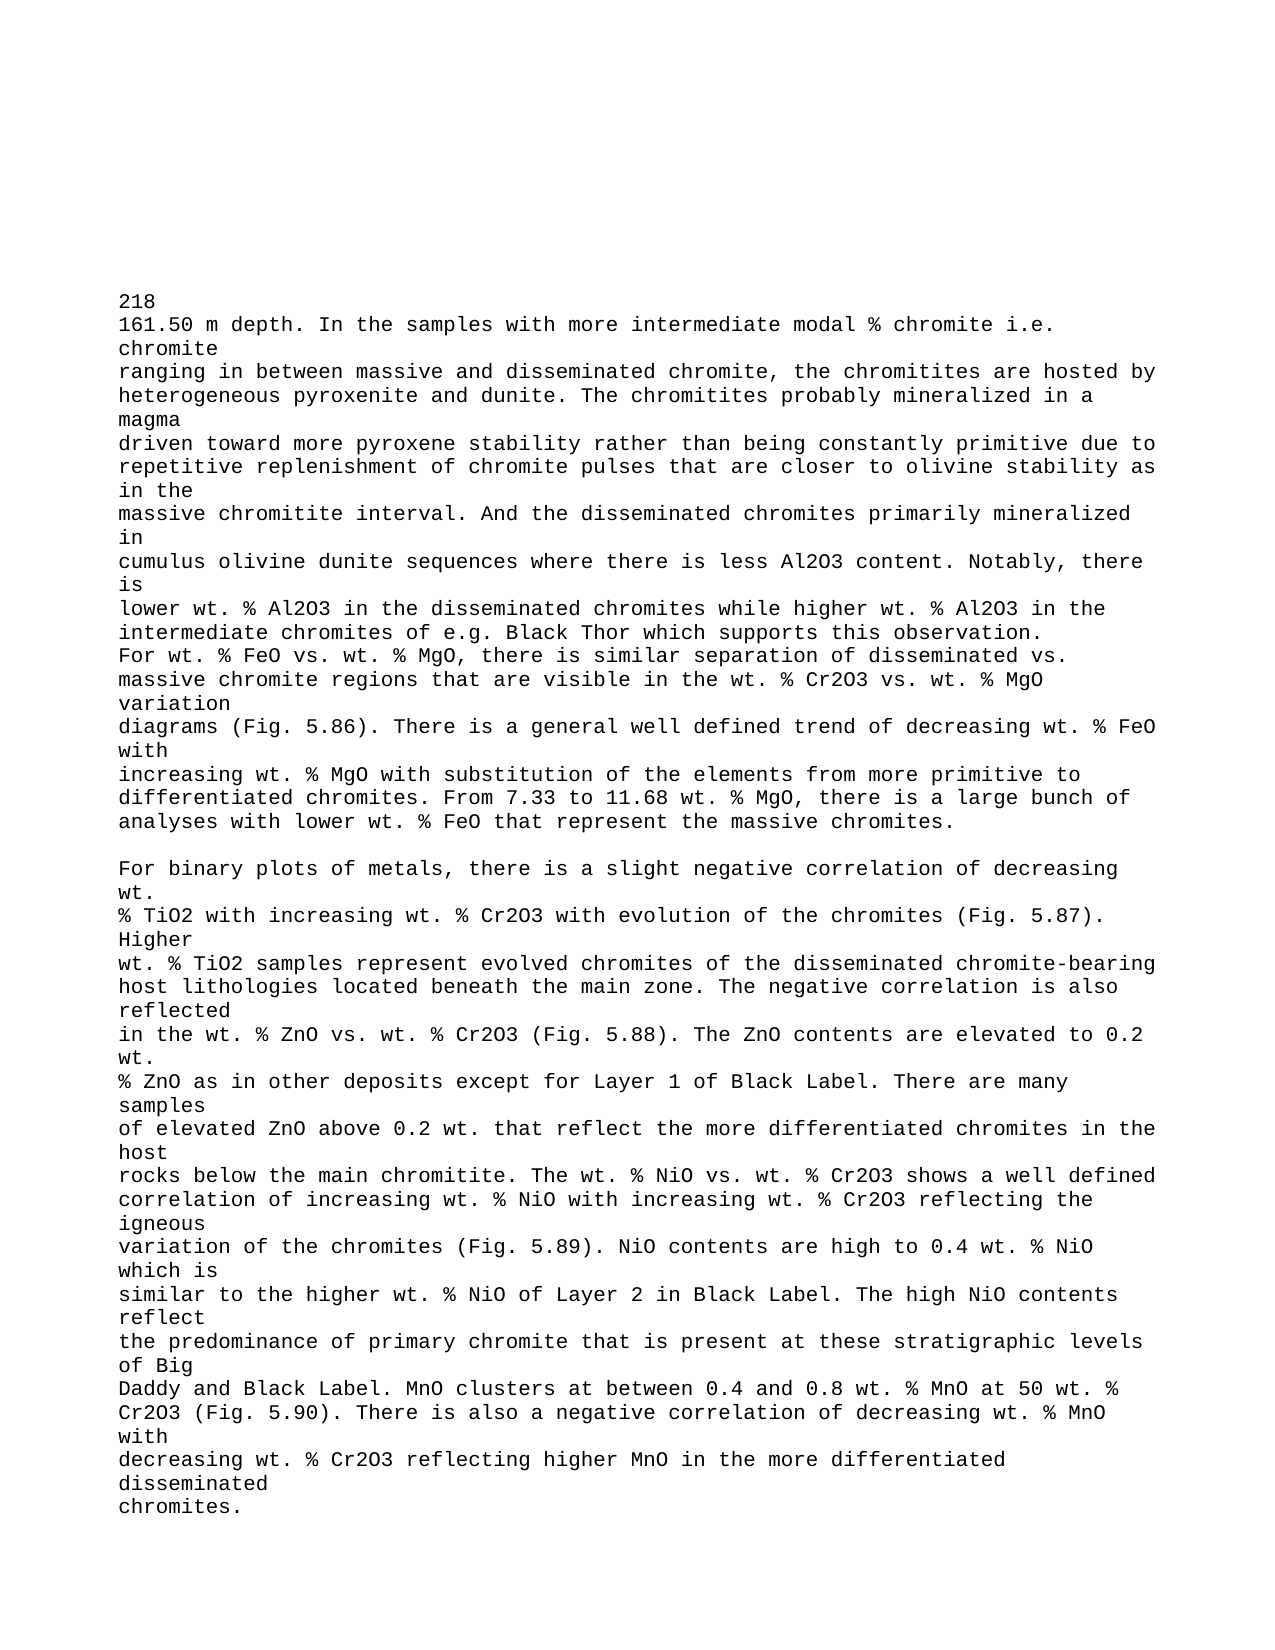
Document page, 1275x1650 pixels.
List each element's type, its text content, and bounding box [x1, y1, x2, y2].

text massive chromitite interval. And the disseminated chromites primarily mineralized in [118, 503, 1157, 551]
text % ZnO as in other deposits except for Layer 1 of Black Label. There are many samples [118, 1071, 1157, 1118]
text analyses with lower wt. % FeO that represent the massive chromites. [118, 811, 1157, 834]
text massive chromite regions that are visible in the wt. % Cr2O3 vs. wt. % MgO variation [118, 669, 1157, 716]
text intermediate chromites of e.g. Black Thor which supports this observation. [118, 622, 1157, 645]
text of elevated ZnO above 0.2 wt. that reflect the more differentiated chromites in the host [118, 1118, 1157, 1166]
text increasing wt. % MgO with substitution of the elements from more primitive to [118, 763, 1157, 787]
text ranging in between massive and disseminated chromite, the chromitites are hosted by [118, 362, 1157, 385]
text the predominance of primary chromite that is present at these stratigraphic levels of Big [118, 1331, 1157, 1378]
text lower wt. % Al2O3 in the disseminated chromites while higher wt. % Al2O3 in the [118, 598, 1157, 622]
text cumulus olivine dunite sequences where there is less Al2O3 content. Notably, there is [118, 551, 1157, 598]
text wt. % TiO2 samples represent evolved chromites of the disseminated chromite-bearing [118, 953, 1157, 976]
text Daddy and Black Label. MnO clusters at between 0.4 and 0.8 wt. % MnO at 50 wt. % [118, 1378, 1157, 1402]
text heterogeneous pyroxenite and dunite. The chromitites probably mineralized in a magma [118, 385, 1157, 432]
text For wt. % FeO vs. wt. % MgO, there is similar separation of disseminated vs. [118, 645, 1157, 669]
text diagrams (Fig. 5.86). There is a general well defined trend of decreasing wt. % FeO with [118, 716, 1157, 763]
text correlation of increasing wt. % NiO with increasing wt. % Cr2O3 reflecting the igneous [118, 1189, 1157, 1236]
text 218 [118, 291, 1157, 314]
text variation of the chromites (Fig. 5.89). NiO contents are high to 0.4 wt. % NiO which is [118, 1236, 1157, 1284]
text differentiated chromites. From 7.33 to 11.68 wt. % MgO, there is a large bunch of [118, 787, 1157, 811]
text in the wt. % ZnO vs. wt. % Cr2O3 (Fig. 5.88). The ZnO contents are elevated to 0.2 wt. [118, 1024, 1157, 1071]
text similar to the higher wt. % NiO of Layer 2 in Black Label. The high NiO contents reflect [118, 1284, 1157, 1331]
text Cr2O3 (Fig. 5.90). There is also a negative correlation of decreasing wt. % MnO with [118, 1402, 1157, 1449]
text decreasing wt. % Cr2O3 reflecting higher MnO in the more differentiated disseminated [118, 1449, 1157, 1497]
text % TiO2 with increasing wt. % Cr2O3 with evolution of the chromites (Fig. 5.87). Higher [118, 905, 1157, 953]
text rocks below the main chromitite. The wt. % NiO vs. wt. % Cr2O3 shows a well defined [118, 1166, 1157, 1189]
text driven toward more pyroxene stability rather than being constantly primitive due to [118, 432, 1157, 456]
text repetitive replenishment of chromite pulses that are closer to olivine stability as in the [118, 456, 1157, 503]
text chromites. [118, 1497, 1157, 1520]
text 161.50 m depth. In the samples with more intermediate modal % chromite i.e. chromite [118, 314, 1157, 362]
text For binary plots of metals, there is a slight negative correlation of decreasing wt. [118, 858, 1157, 905]
text host lithologies located beneath the main zone. The negative correlation is also reflected [118, 976, 1157, 1024]
